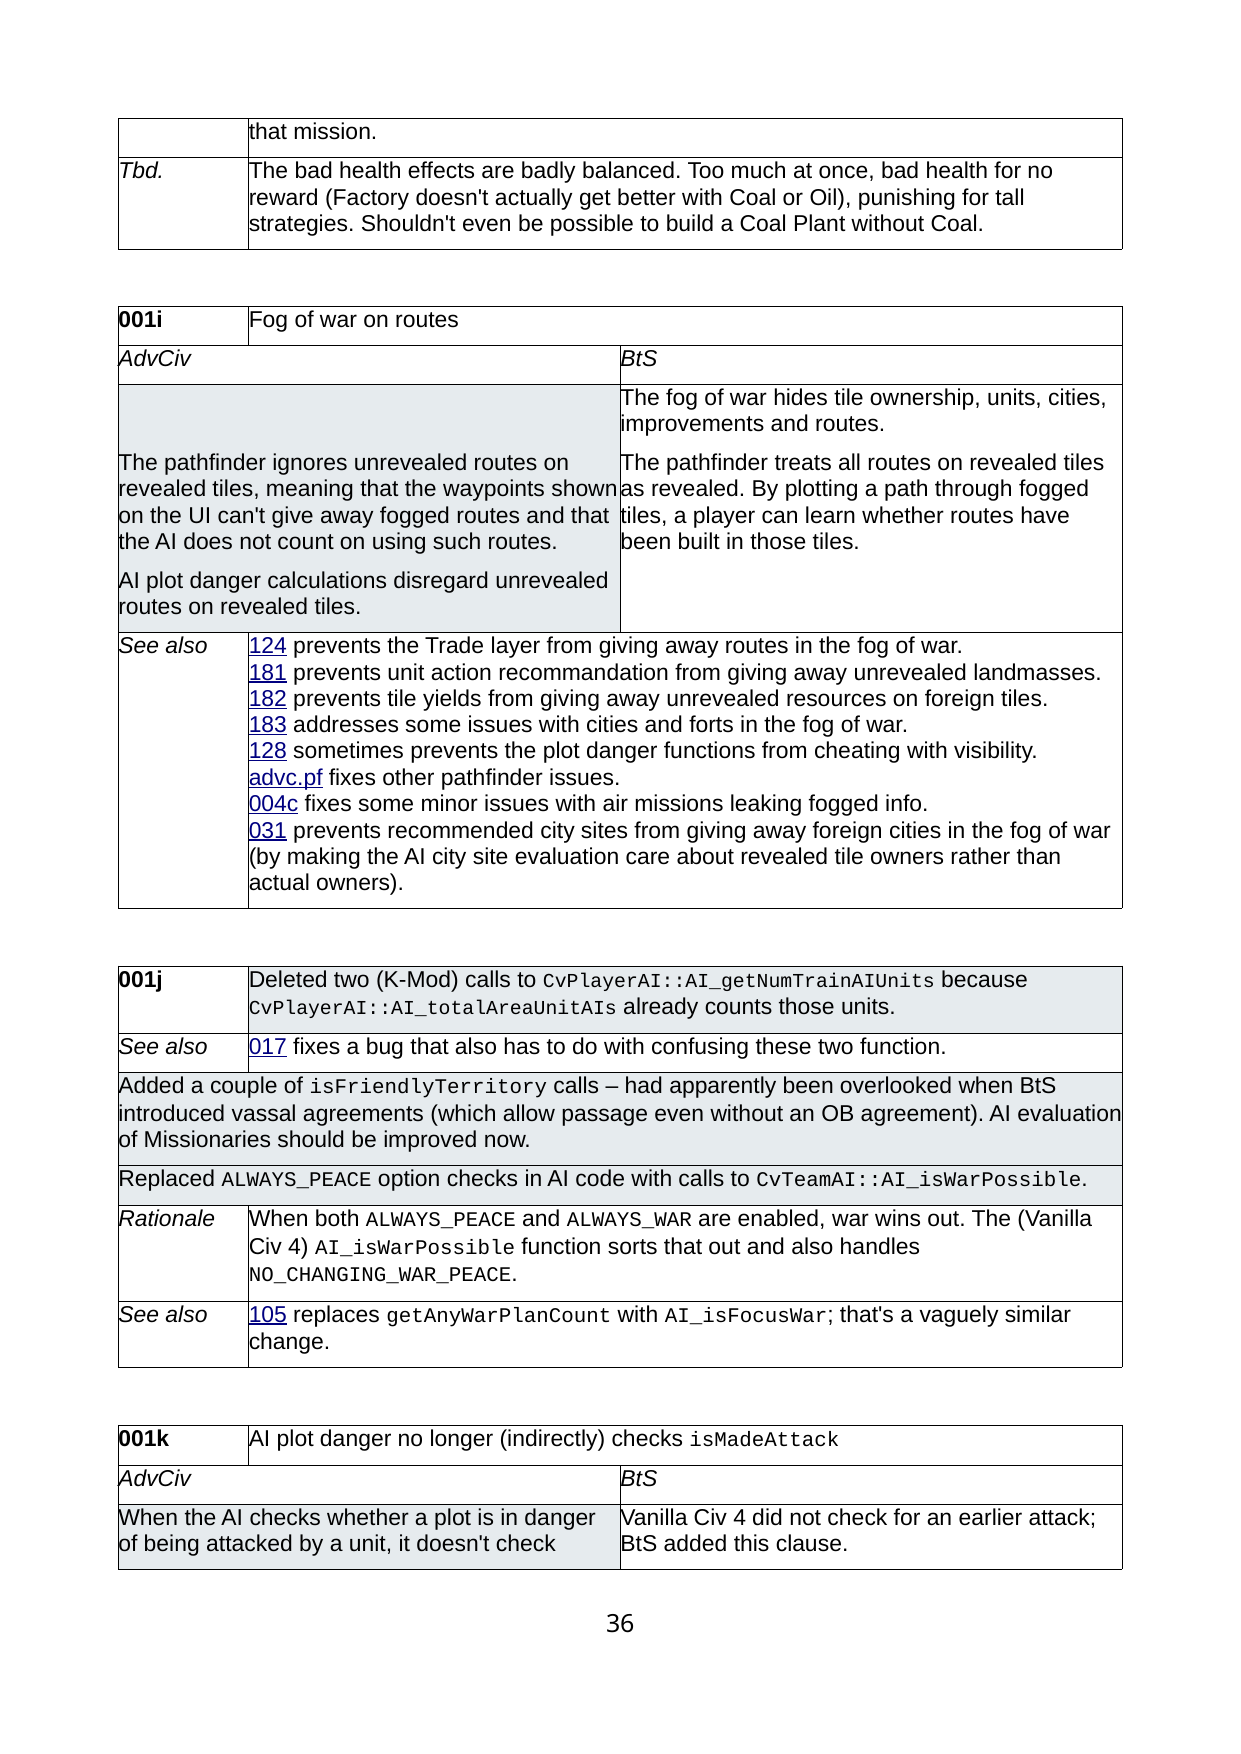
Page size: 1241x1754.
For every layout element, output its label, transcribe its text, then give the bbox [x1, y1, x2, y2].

table_cell When both ALWAYS_PEACE and ALWAYS_WAR are enabled, war wins out. The (Vanilla Civ 4) AI_isWarPossible function sorts that out and also handles NO_CHANGING_WAR_PEACE. [249, 1206, 1122, 1301]
table_header 001k [119, 1426, 248, 1465]
table_cell BtS [621, 1466, 1122, 1504]
table_header 001i [119, 307, 248, 345]
table_cell AdvCiv [119, 346, 620, 384]
table_cell BtS [621, 346, 1122, 384]
table_cell When the AI checks whether a plot is in danger of being attacked by a unit, it doesn't check [119, 1505, 620, 1569]
table_cell The fog of war hides tile ownership, units, cities, improvements and routes. The pathfinder treats all routes on revealed tiles as revealed. By plotting a path through fogged tiles, a player can learn whether routes have been built in those tiles. [621, 385, 1122, 632]
table_cell Vanilla Civ 4 did not check for an earlier attack; BtS added this clause. [621, 1505, 1122, 1569]
table_header AI plot danger no longer (indirectly) checks isMadeAttack [249, 1426, 1122, 1465]
table_cell [119, 119, 248, 157]
table_header Fog of war on routes [249, 307, 1122, 345]
table_cell Tbd. [119, 158, 248, 248]
table_cell Added a couple of isFriendlyTerritory calls – had apparently been overlooked when BtS introduced vassal agreements (which allow passage even without an OB agreement). AI evaluation of Missionaries should be improved now. [119, 1073, 1122, 1165]
table_cell that mission. [249, 119, 1122, 157]
table_cell See also [119, 633, 248, 908]
table_cell Replaced ALWAYS_PEACE option checks in AI code with calls to CvTeamAI::AI_isWarPossible. [119, 1166, 1122, 1205]
table_cell See also [119, 1034, 248, 1072]
table_cell 124 prevents the Trade layer from giving away routes in the fog of war. 181 prevents unit action recommandation from giving away unrevealed landmasses. 182 prevents tile yields from giving away unrevealed resources on foreign tiles. 183 addresses some issues with cities and forts in the fog of war. 128 sometimes prevents the plot danger functions from cheating with visibility. advc.pf fixes other pathfinder issues. 004c fixes some minor issues with air missions leaking fogged info. 031 prevents recommended city sites from giving away foreign cities in the fog of war (by making the AI city site evaluation care about revealed tile owners rather than actual owners). [249, 633, 1122, 908]
table_cell The pathfinder ignores unrevealed routes on revealed tiles, meaning that the waypoints shown on the UI can't give away fogged routes and that the AI does not count on using such routes. AI plot danger calculations disregard unrevealed routes on revealed tiles. [119, 385, 620, 632]
table_header 001j [119, 967, 248, 1033]
table_cell 105 replaces getAnyWarPlanCount with AI_isFocusWar; that's a vaguely similar change. [249, 1302, 1122, 1367]
table_cell AdvCiv [119, 1466, 620, 1504]
table_header Deleted two (K-Mod) calls to CvPlayerAI::AI_getNumTrainAIUnits because CvPlayerAI::AI_totalAreaUnitAIs already counts those units. [249, 967, 1122, 1033]
table_cell See also [119, 1302, 248, 1367]
table_cell 017 fixes a bug that also has to do with confusing these two function. [249, 1034, 1122, 1072]
table_cell The bad health effects are badly balanced. Too much at once, bad health for no reward (Factory doesn't actually get better with Coal or Oil), punishing for tall strategies. Shouldn't even be possible to build a Coal Plant without Coal. [249, 158, 1122, 248]
table_cell Rationale [119, 1206, 248, 1301]
